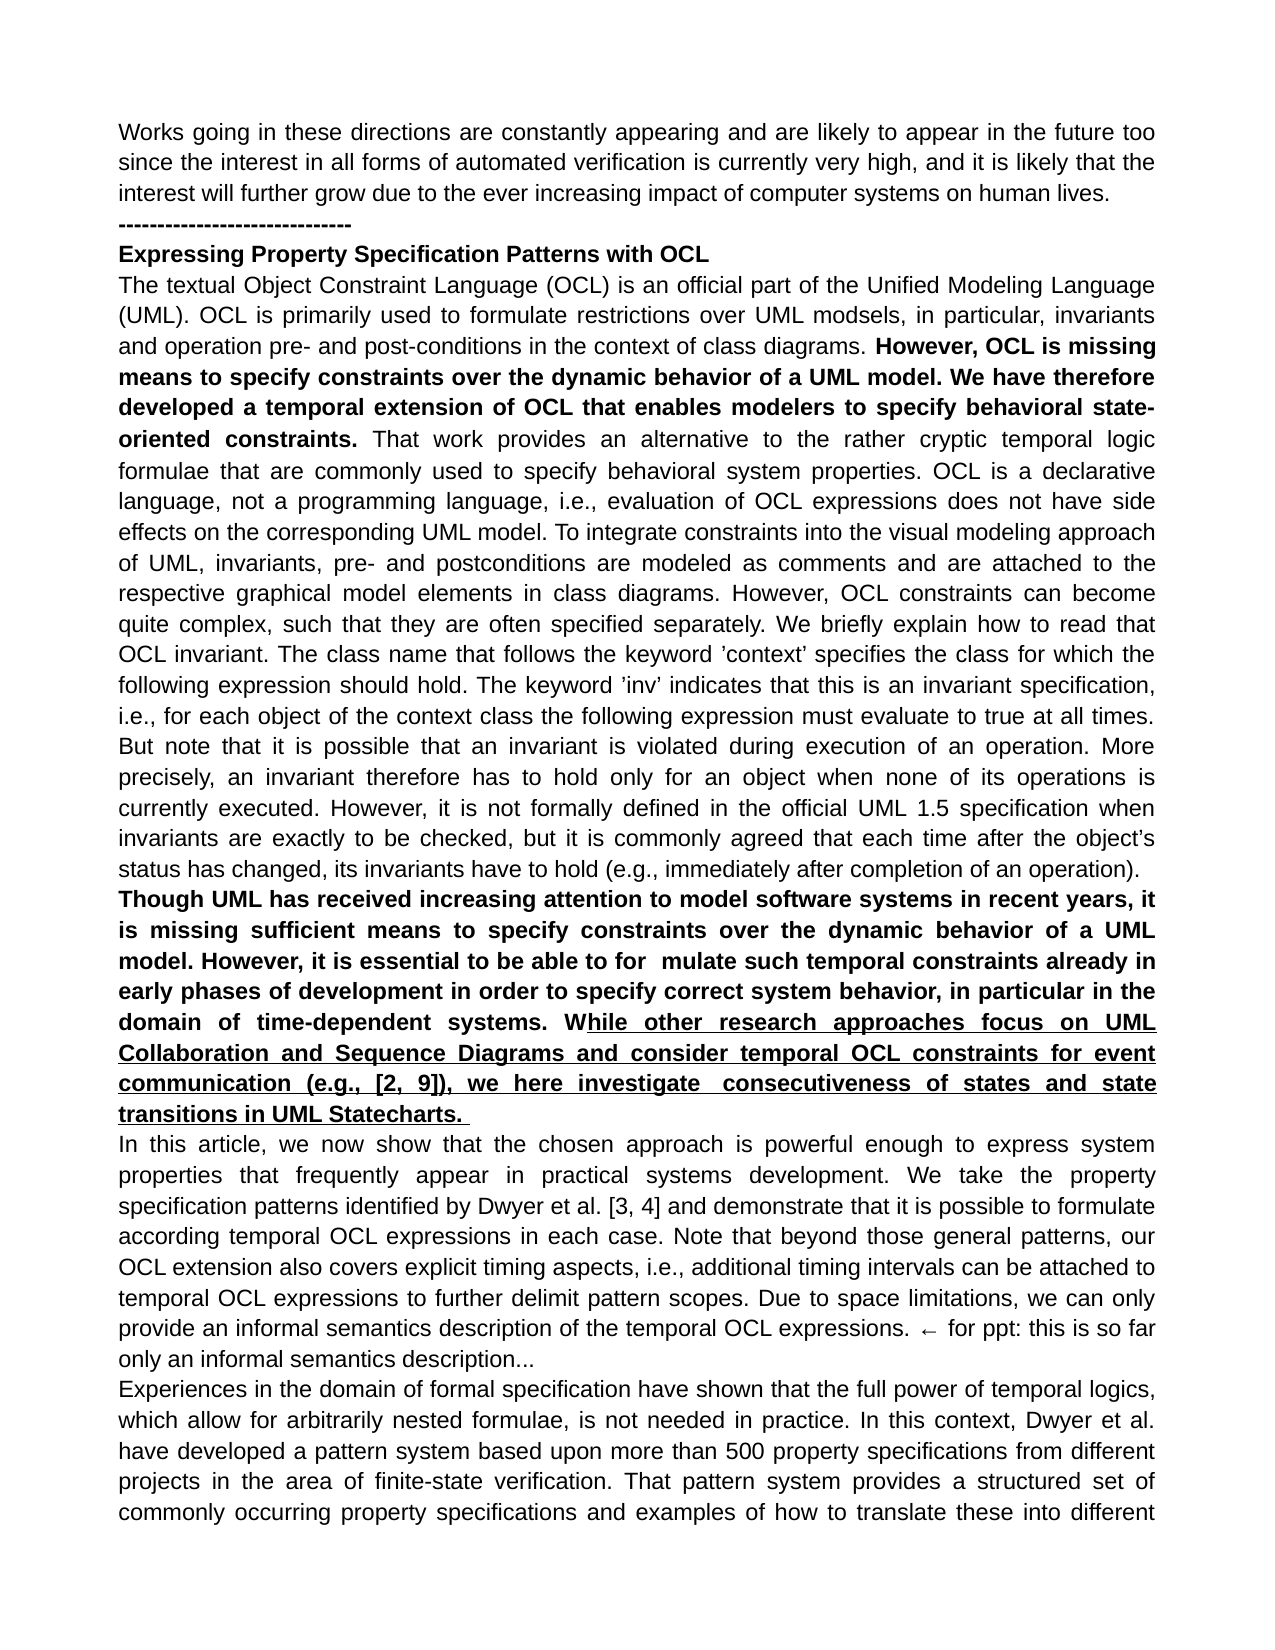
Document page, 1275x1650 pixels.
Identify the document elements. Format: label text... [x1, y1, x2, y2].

text Works going in these directions are constantly appearing and are likely to appear in the future too since the interest in all forms of automated verification is currently very high, and it is likely that the interest will further grow due to the ever increasing impact of computer systems on human lives. [118, 118, 1157, 206]
text In this article, we now show that the chosen approach is powerful enough to express system properties that frequently appear in practical systems development. We take the property specification patterns identified by Dwyer et al. [3, 4] and demonstrate that it is possible to formulate according temporal OCL expressions in each case. Note that beyond those general patterns, our OCL extension also covers explicit timing aspects, i.e., additional timing intervals can be attached to temporal OCL expressions to further delimit pattern scopes. Due to space limitations, we can only provide an informal semantics description of the temporal OCL expressions. ← for ppt: this is so far only an informal semantics description... [118, 1131, 1157, 1372]
text Expressing Property Specification Patterns with OCL [118, 241, 1157, 267]
text transitions in UML Statecharts. [118, 1094, 1157, 1127]
text Experiences in the domain of formal specification have shown that the full power of temporal logics, which allow for arbitrarily nested formulae, is not needed in practice. In this context, Dwyer et al. have developed a pattern system based upon more than 500 property specifications from different projects in the area of finite-state verification. That pattern system provides a structured set of commonly occurring property specifications and examples of how to translate these into different [118, 1376, 1157, 1525]
text ------------------------------ [118, 210, 1157, 237]
text The textual Object Constraint Language (OCL) is an official part of the Unified Modeling Language (UML). OCL is primarily used to formulate restrictions over UML modsels, in particular, invariants and operation pre- and post-conditions in the context of class diagrams. However, OCL is missing means to specify constraints over the dynamic behavior of a UML model. We have therefore developed a temporal extension of OCL that enables modelers to specify behavioral state-oriented constraints. That work provides an alternative to the rather cryptic temporal logic formulae that are commonly used to specify behavioral system properties. OCL is a declarative language, not a programming language, i.e., evaluation of OCL expressions does not have side effects on the corresponding UML model. To integrate constraints into the visual modeling approach of UML, invariants, pre- and postconditions are modeled as comments and are attached to the respective graphical model elements in class diagrams. However, OCL constraints can become quite complex, such that they are often specified separately. We briefly explain how to read that OCL invariant. The class name that follows the keyword ’context’ specifies the class for which the following expression should hold. The keyword ’inv’ indicates that this is an invariant specification, i.e., for each object of the context class the following expression must evaluate to true at all times. But note that it is possible that an invariant is violated during execution of an operation. More precisely, an invariant therefore has to hold only for an object when none of its operations is currently executed. However, it is not formally defined in the official UML 1.5 specification when invariants are exactly to be checked, but it is commonly agreed that each time after the object’s status has changed, its invariants have to hold (e.g., immediately after completion of an operation). [118, 271, 1157, 882]
text Though UML has received increasing attention to model software systems in recent years, it is missing sufficient means to specify constraints over the dynamic behavior of a UML model. However, it is essential to be able to for mulate such temporal constraints already in early phases of development in order to specify correct system behavior, in particular in the domain of time-dependent systems. While other research approaches focus on UML Collaboration and Sequence Diagrams and consider temporal OCL constraints for event communication (e.g., [2, 9]), we here investigate consecutiveness of states and state [118, 886, 1157, 1093]
